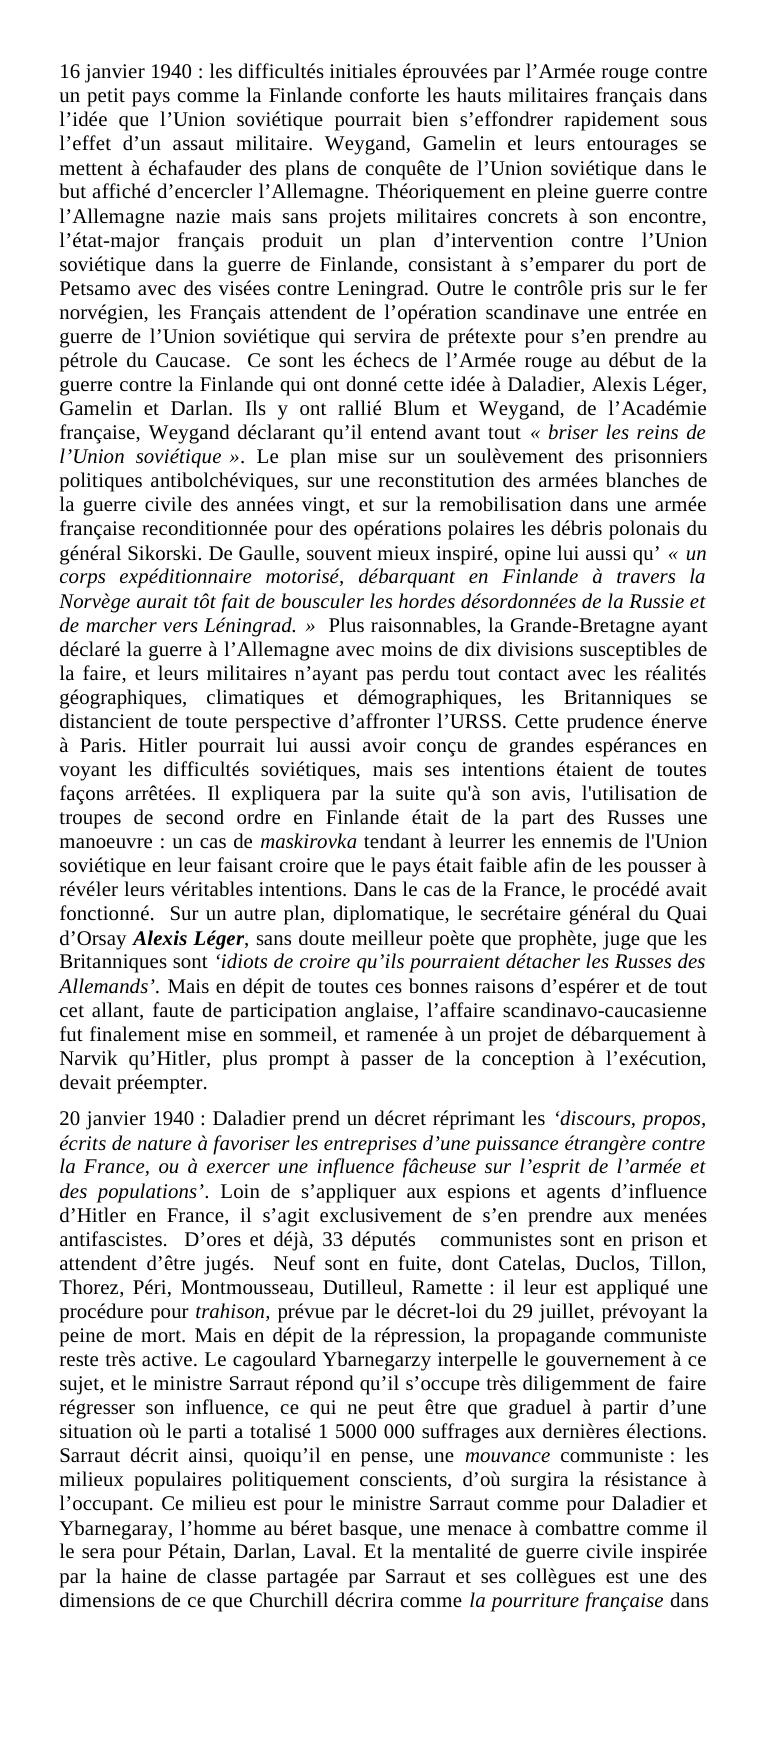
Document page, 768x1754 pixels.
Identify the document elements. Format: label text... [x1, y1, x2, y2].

text 20 janvier 1940 : Daladier prend un décret réprimant les ‘discours, propos, écrits de nature à favoriser les entreprises d’une puissance étrangère contre la France, ou à exercer une influence fâcheuse sur l’esprit de l’armée et des populations’. Loin de s’appliquer aux espions et agents d’influence d’Hitler en France, il s’agit exclusivement de s’en prendre aux menées antifascistes. D’ores et déjà, 33 députés communistes sont en prison et attendent d’être jugés. Neuf sont en fuite, dont Catelas, Duclos, Tillon, Thorez, Péri, Montmousseau, Dutilleul, Ramette : il leur est appliqué une procédure pour trahison, prévue par le décret-loi du 29 juillet, prévoyant la peine de mort. Mais en dépit de la répression, la propagande communiste reste très active. Le cagoulard Ybarnegarzy interpelle le gouvernement à ce sujet, et le ministre Sarraut répond qu’il s’occupe très diligemment de faire régresser son influence, ce qui ne peut être que graduel à partir d’une situation où le parti a totalisé 1 5000 000 suffrages aux dernières élections. Sarraut décrit ainsi, quoiqu’il en pense, une mouvance communiste : les milieux populaires politiquement conscients, d’où surgira la résistance à l’occupant. Ce milieu est pour le ministre Sarraut comme pour Daladier et Ybarnegaray, l’homme au béret basque, une menace à combattre comme il le sera pour Pétain, Darlan, Laval. Et la mentalité de guerre civile inspirée par la haine de classe partagée par Sarraut et ses collègues est une des dimensions de ce que Churchill décrira comme la pourriture française dans [59, 1106, 709, 1612]
text 16 janvier 1940 : les difficultés initiales éprouvées par l’Armée rouge contre un petit pays comme la Finlande conforte les hauts militaires français dans l’idée que l’Union soviétique pourrait bien s’effondrer rapidement sous l’effet d’un assaut militaire. Weygand, Gamelin et leurs entourages se mettent à échafauder des plans de conquête de l’Union soviétique dans le but affiché d’encercler l’Allemagne. Théoriquement en pleine guerre contre l’Allemagne nazie mais sans projets militaires concrets à son encontre, l’état-major français produit un plan d’intervention contre l’Union soviétique dans la guerre de Finlande, consistant à s’emparer du port de Petsamo avec des visées contre Leningrad. Outre le contrôle pris sur le fer norvégien, les Français attendent de l’opération scandinave une entrée en guerre de l’Union soviétique qui servira de prétexte pour s’en prendre au pétrole du Caucase. Ce sont les échecs de l’Armée rouge au début de la guerre contre la Finlande qui ont donné cette idée à Daladier, Alexis Léger, Gamelin et Darlan. Ils y ont rallié Blum et Weygand, de l’Académie française, Weygand déclarant qu’il entend avant tout « briser les reins de l’Union soviétique ». Le plan mise sur un soulèvement des prisonniers politiques antibolchéviques, sur une reconstitution des armées blanches de la guerre civile des années vingt, et sur la remobilisation dans une armée française reconditionnée pour des opérations polaires les débris polonais du général Sikorski. De Gaulle, souvent mieux inspiré, opine lui aussi qu’ « un corps expéditionnaire motorisé, débarquant en Finlande à travers la Norvège aurait tôt fait de bousculer les hordes désordonnées de la Russie et de marcher vers Léningrad. » Plus raisonnables, la Grande-Bretagne ayant déclaré la guerre à l’Allemagne avec moins de dix divisions susceptibles de la faire, et leurs militaires n’ayant pas perdu tout contact avec les réalités géographiques, climatiques et démographiques, les Britanniques se distancient de toute perspective d’affronter l’URSS. Cette prudence énerve à Paris. Hitler pourrait lui aussi avoir conçu de grandes espérances en voyant les difficultés soviétiques, mais ses intentions étaient de toutes façons arrêtées. Il expliquera par la suite qu'à son avis, l'utilisation de troupes de second ordre en Finlande était de la part des Russes une manoeuvre : un cas de maskirovka tendant à leurrer les ennemis de l'Union soviétique en leur faisant croire que le pays était faible afin de les pousser à révéler leurs véritables intentions. Dans le cas de la France, le procédé avait fonctionné. Sur un autre plan, diplomatique, le secrétaire général du Quai d’Orsay Alexis Léger, sans doute meilleur poète que prophète, juge que les Britanniques sont ‘idiots de croire qu’ils pourraient détacher les Russes des Allemands’. Mais en dépit de toutes ces bonnes raisons d’espérer et de tout cet allant, faute de participation anglaise, l’affaire scandinavo-caucasienne fut finalement mise en sommeil, et ramenée à un projet de débarquement à Narvik qu’Hitler, plus prompt à passer de la conception à l’exécution, devait préempter. [59, 59, 709, 1094]
